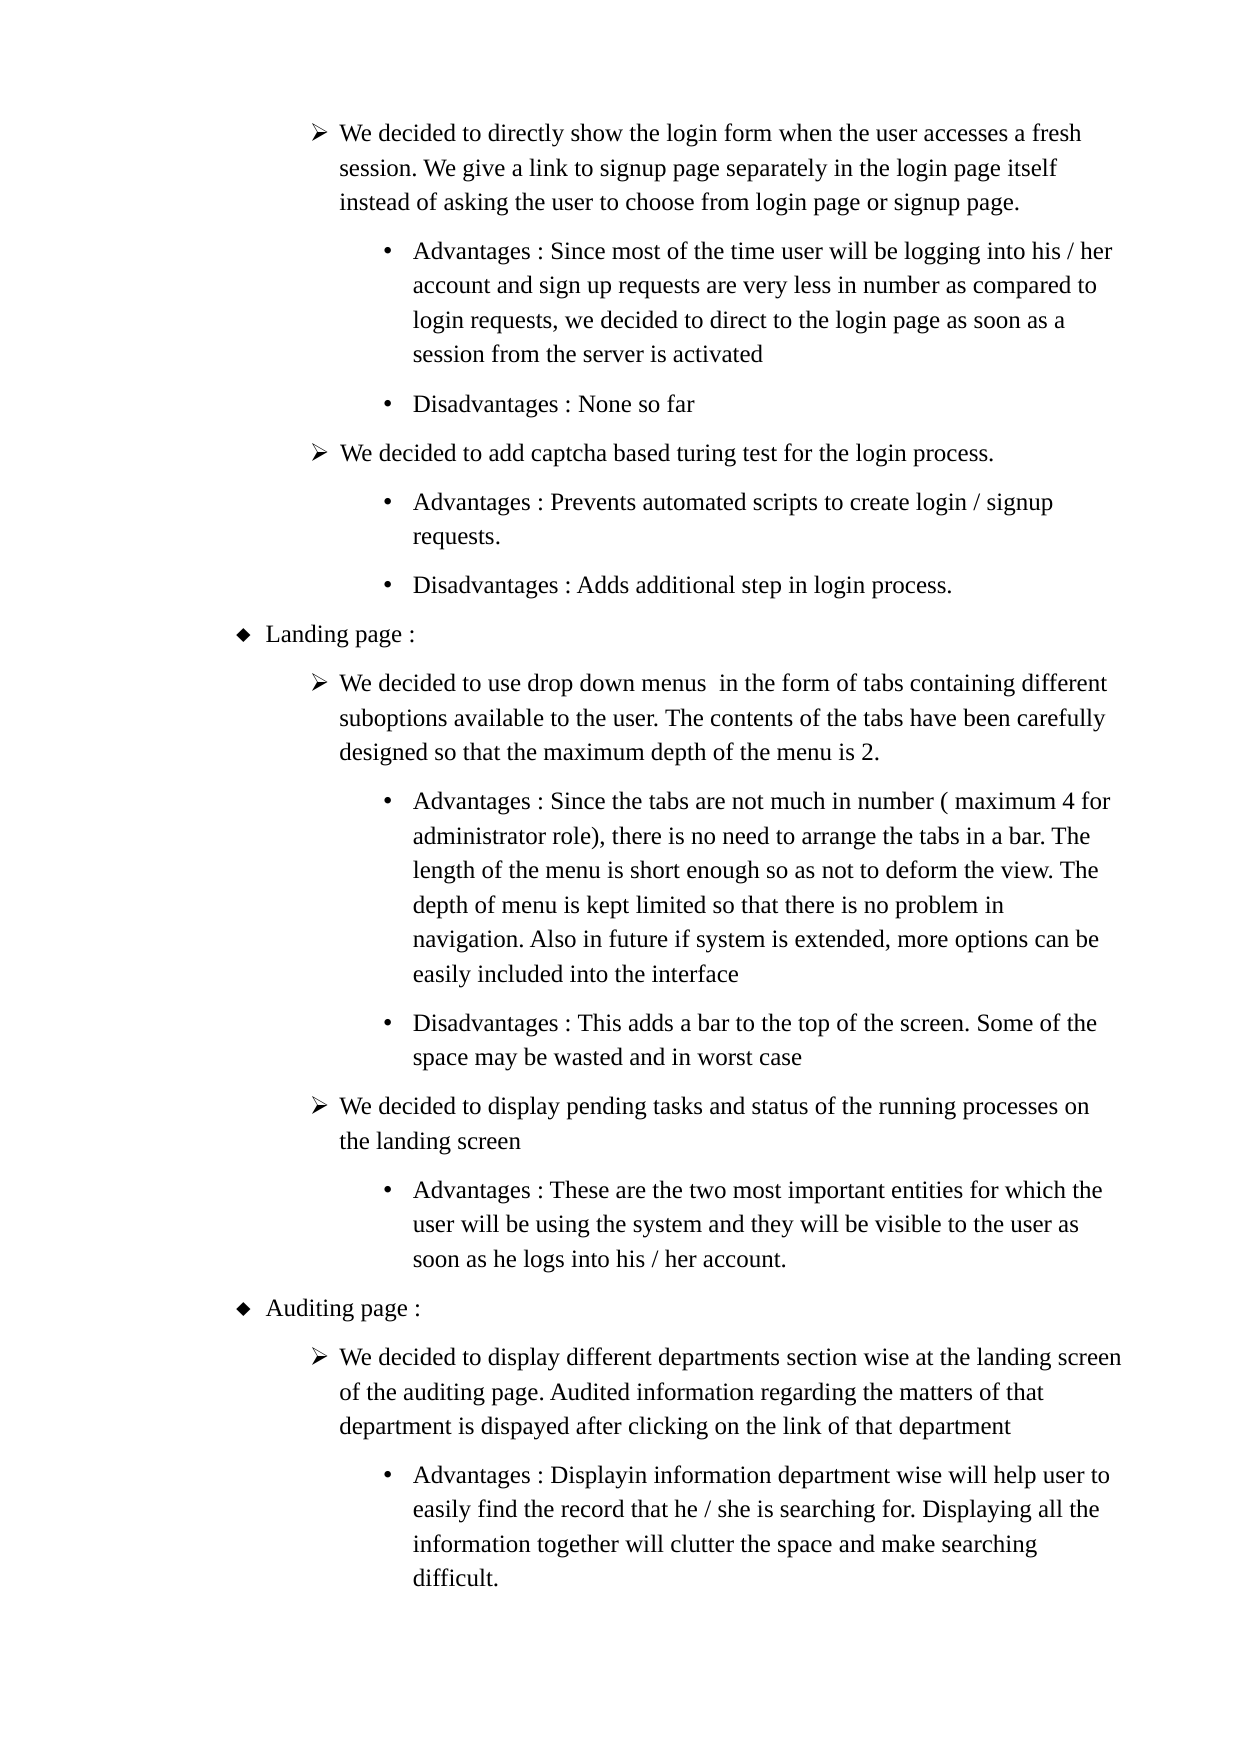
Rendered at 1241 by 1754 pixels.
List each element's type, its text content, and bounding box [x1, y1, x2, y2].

list Auditing page : [236, 1293, 1122, 1322]
list Disadvantages : This adds a bar to the top of the screen. Some of the space may be wasted and in worst case [383, 1008, 1122, 1071]
list Disadvantages : None so far [383, 389, 1122, 417]
list We decided to directly show the login form when the user accesses a fresh session. We give a link to signup page separately in the login page itself instead of asking the user to choose from login page or signup page. [309, 118, 1122, 216]
list Advantages : Prevents automated scripts to create login / signup requests. [383, 487, 1122, 550]
list We decided to display different departments section wise at the landing screen of the auditing page. Audited information regarding the matters of that department is dispayed after clicking on the link of that department [309, 1342, 1122, 1440]
list Advantages : Since most of the time user will be logging into his / her account and sign up requests are very less in number as compared to login requests, we decided to direct to the login page as soon as a session from the server is activated [383, 236, 1122, 368]
list Disadvantages : Adds additional step in login process. [383, 570, 1122, 599]
list We decided to use drop down menus in the form of tabs containing different suboptions available to the user. The contents of the tabs have been carefully designed so that the maximum depth of the menu is 2. [309, 668, 1122, 766]
list We decided to add captcha based turing test for the login process. [309, 438, 1122, 466]
list Landing page : [236, 619, 1122, 648]
list Advantages : Displayin information department wise will help user to easily find the record that he / she is searching for. Displaying all the information together will clutter the space and make searching difficult. [383, 1460, 1122, 1592]
list Advantages : These are the two most important entities for which the user will be using the system and they will be visible to the user as soon as he logs into his / her account. [383, 1175, 1122, 1273]
list Advantages : Since the tabs are not much in number ( maximum 4 for administrator role), there is no need to arrange the tabs in a bar. The length of the menu is short enough so as not to deform the view. The depth of menu is kept limited so that there is no problem in navigation. Also in future if system is extended, more options can be easily included into the interface [383, 786, 1122, 988]
list We decided to display pending tasks and status of the running processes on the landing screen [309, 1091, 1122, 1155]
